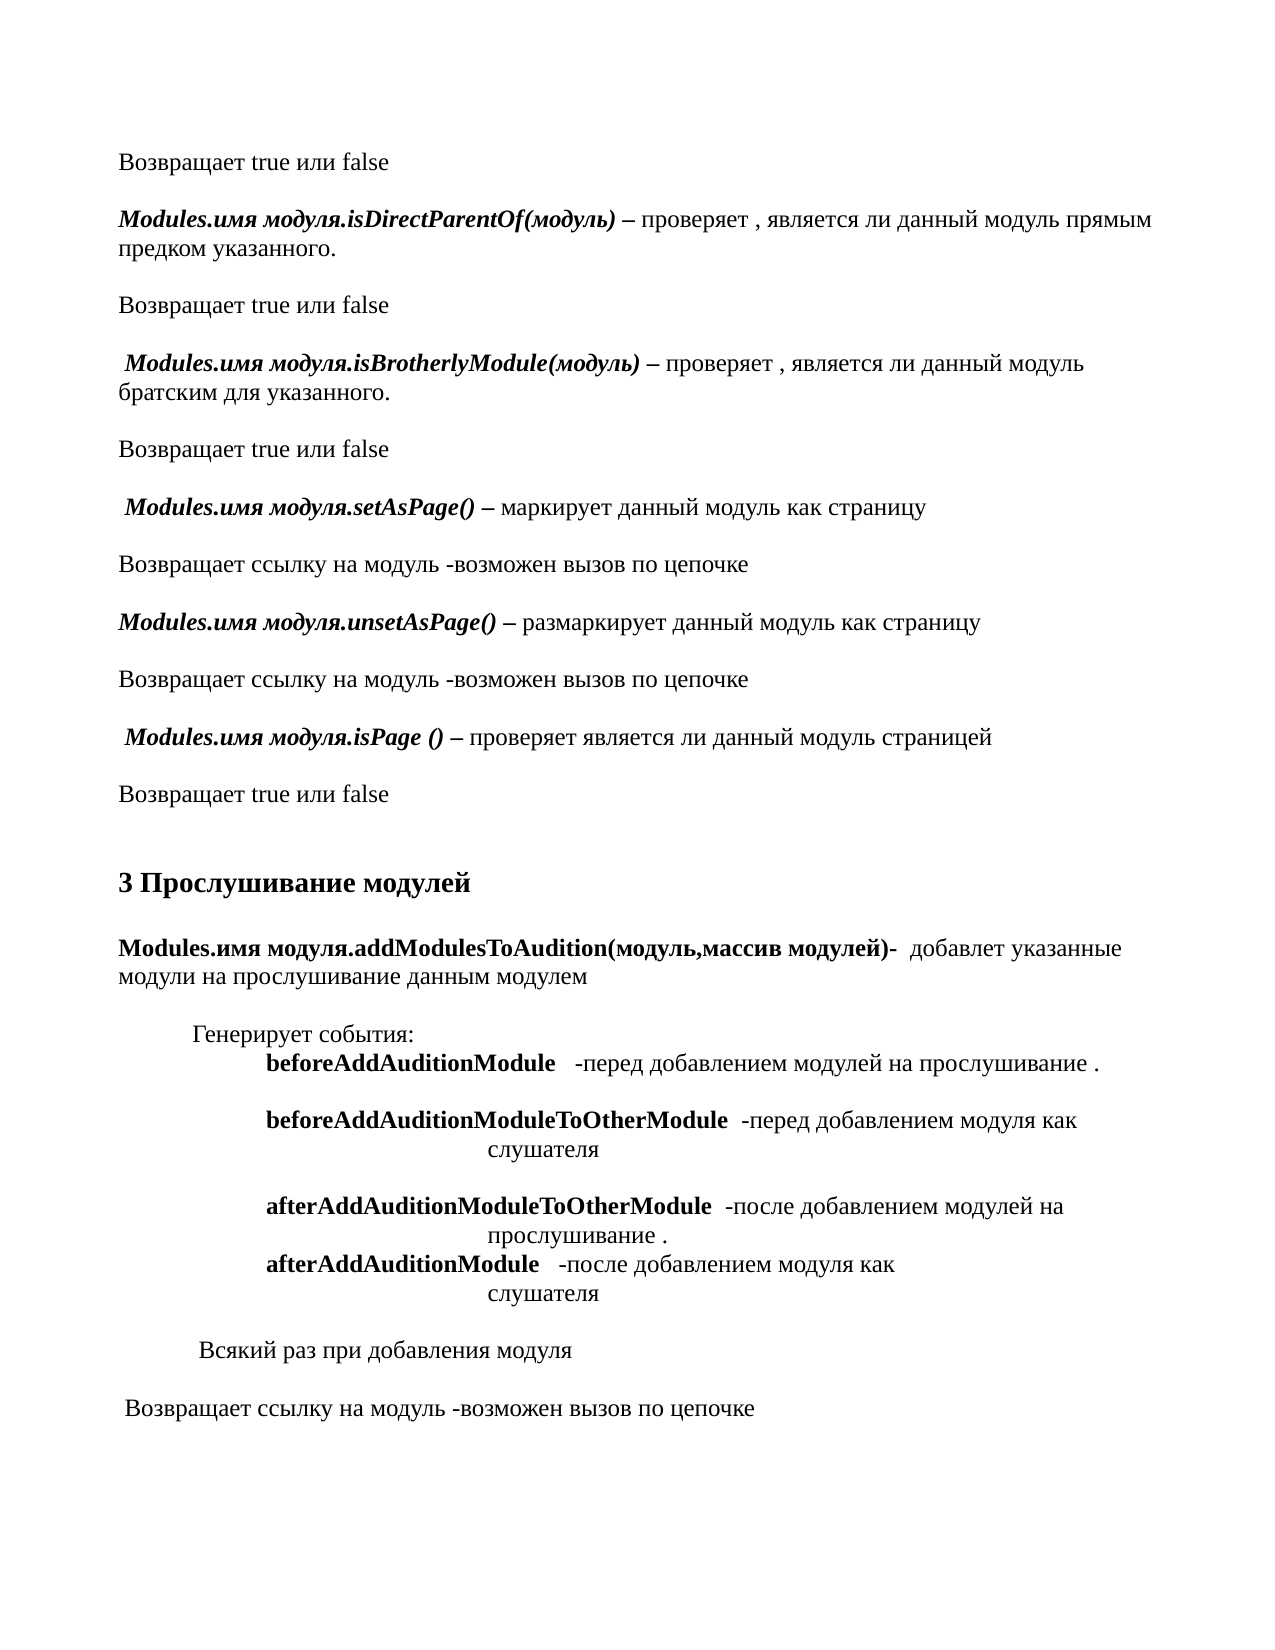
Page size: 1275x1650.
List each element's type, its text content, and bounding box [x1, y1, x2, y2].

text Генерирует события: beforeAddAuditionModule -перед добавлением модулей на прослушивание . beforeAddAuditionModuleToOtherModule -перед добавлением модуля как слушателя [118, 1019, 1157, 1163]
text Возвращает true или false Modules.имя модуля.setAsPage() – маркирует данный модуль как страницу Возвращает ссылку на модуль -возможен вызов по цепочке Modules.имя модуля.unsetAsPage() – размаркирует данный модуль как страницу Возвращает ссылку на модуль -возможен вызов по цепочке Modules.имя модуля.isPage () – проверяет является ли данный модуль страницей Возвращает true или false 3 Прослушивание модулей Modules.имя модуля.addModulesToAudition(модуль,массив модулей)- добавлет указанные модули на прослушивание данным модулем [118, 434, 1157, 1019]
text afterAddAuditionModule -после добавлением модуля как слушателя [118, 1249, 1157, 1306]
text afterAddAuditionModuleToOtherModule -после добавлением модулей на прослушивание . [118, 1191, 1157, 1249]
text Возвращает true или false Modules.имя модуля.isDirectParentOf(модуль) – проверяет , является ли данный модуль прямым предком указанного. [118, 147, 1157, 262]
text Всякий раз при добавления модуля Возвращает ссылку на модуль -возможен вызов по цепочке [118, 1335, 1157, 1508]
text Возвращает true или false Modules.имя модуля.isBrotherlyModule(модуль) – проверяет , является ли данный модуль братским для указанного. [118, 291, 1157, 406]
